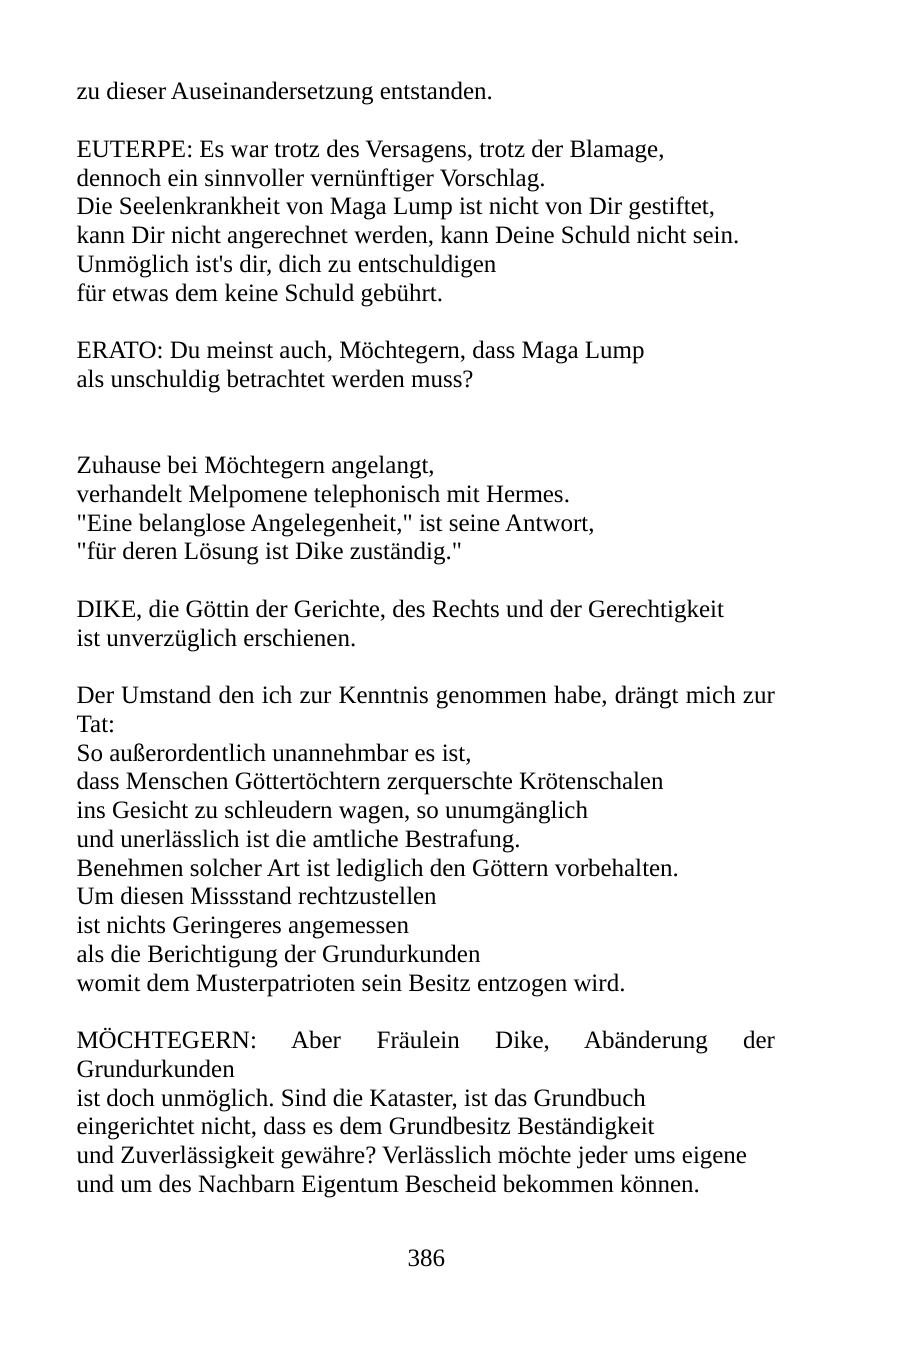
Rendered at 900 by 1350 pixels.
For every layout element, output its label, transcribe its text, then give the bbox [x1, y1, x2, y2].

text als die Berichtigung der Grundurkunden [76, 939, 776, 968]
text womit dem Musterpatrioten sein Besitz entzogen wird. [76, 968, 776, 996]
text "für deren Lösung ist Dike zuständig." [76, 536, 776, 565]
text ins Gesicht zu schleudern wagen, so unumgänglich [76, 795, 776, 824]
text DIKE, die Göttin der Gerichte, des Rechts und der Gerechtigkeit [76, 594, 776, 623]
text verhandelt Melpomene telephonisch mit Hermes. [76, 479, 776, 508]
text und um des Nachbarn Eigentum Bescheid bekommen können. [76, 1169, 776, 1198]
text und Zuverlässigkeit gewähre? Verlässlich möchte jeder ums eigene [76, 1140, 776, 1169]
text dennoch ein sinnvoller vernünftiger Vorschlag. [76, 163, 776, 191]
text kann Dir nicht angerechnet werden, kann Deine Schuld nicht sein. [76, 220, 776, 249]
text dass Menschen Göttertöchtern zerquerschte Krötenschalen [76, 766, 776, 795]
text ist doch unmöglich. Sind die Kataster, ist das Grundbuch [76, 1083, 776, 1111]
text eingerichtet nicht, dass es dem Grundbesitz Beständigkeit [76, 1111, 776, 1140]
text Um diesen Missstand rechtzustellen [76, 881, 776, 910]
text EUTERPE: Es war trotz des Versagens, trotz der Blamage, [76, 134, 776, 163]
text als unschuldig betrachtet werden muss? [76, 364, 776, 393]
text MÖCHTEGERN: Aber Fräulein Dike, Abänderung der Grundurkunden [76, 1025, 776, 1083]
text ERATO: Du meinst auch, Möchtegern, dass Maga Lump [76, 335, 776, 364]
text Benehmen solcher Art ist lediglich den Göttern vorbehalten. [76, 853, 776, 881]
text So außerordentlich unannehmbar es ist, [76, 738, 776, 766]
text zu dieser Auseinandersetzung entstanden. [76, 76, 776, 105]
text "Eine belanglose Angelegenheit," ist seine Antwort, [76, 508, 776, 536]
text ist unverzüglich erschienen. [76, 623, 776, 651]
text Unmöglich ist's dir, dich zu entschuldigen [76, 249, 776, 278]
text für etwas dem keine Schuld gebührt. [76, 278, 776, 306]
text und unerlässlich ist die amtliche Bestrafung. [76, 824, 776, 853]
text ist nichts Geringeres angemessen [76, 910, 776, 939]
text Der Umstand den ich zur Kenntnis genommen habe, drängt mich zur Tat: [76, 680, 776, 738]
text Die Seelenkrankheit von Maga Lump ist nicht von Dir gestiftet, [76, 191, 776, 220]
text Zuhause bei Möchtegern angelangt, [76, 450, 776, 479]
